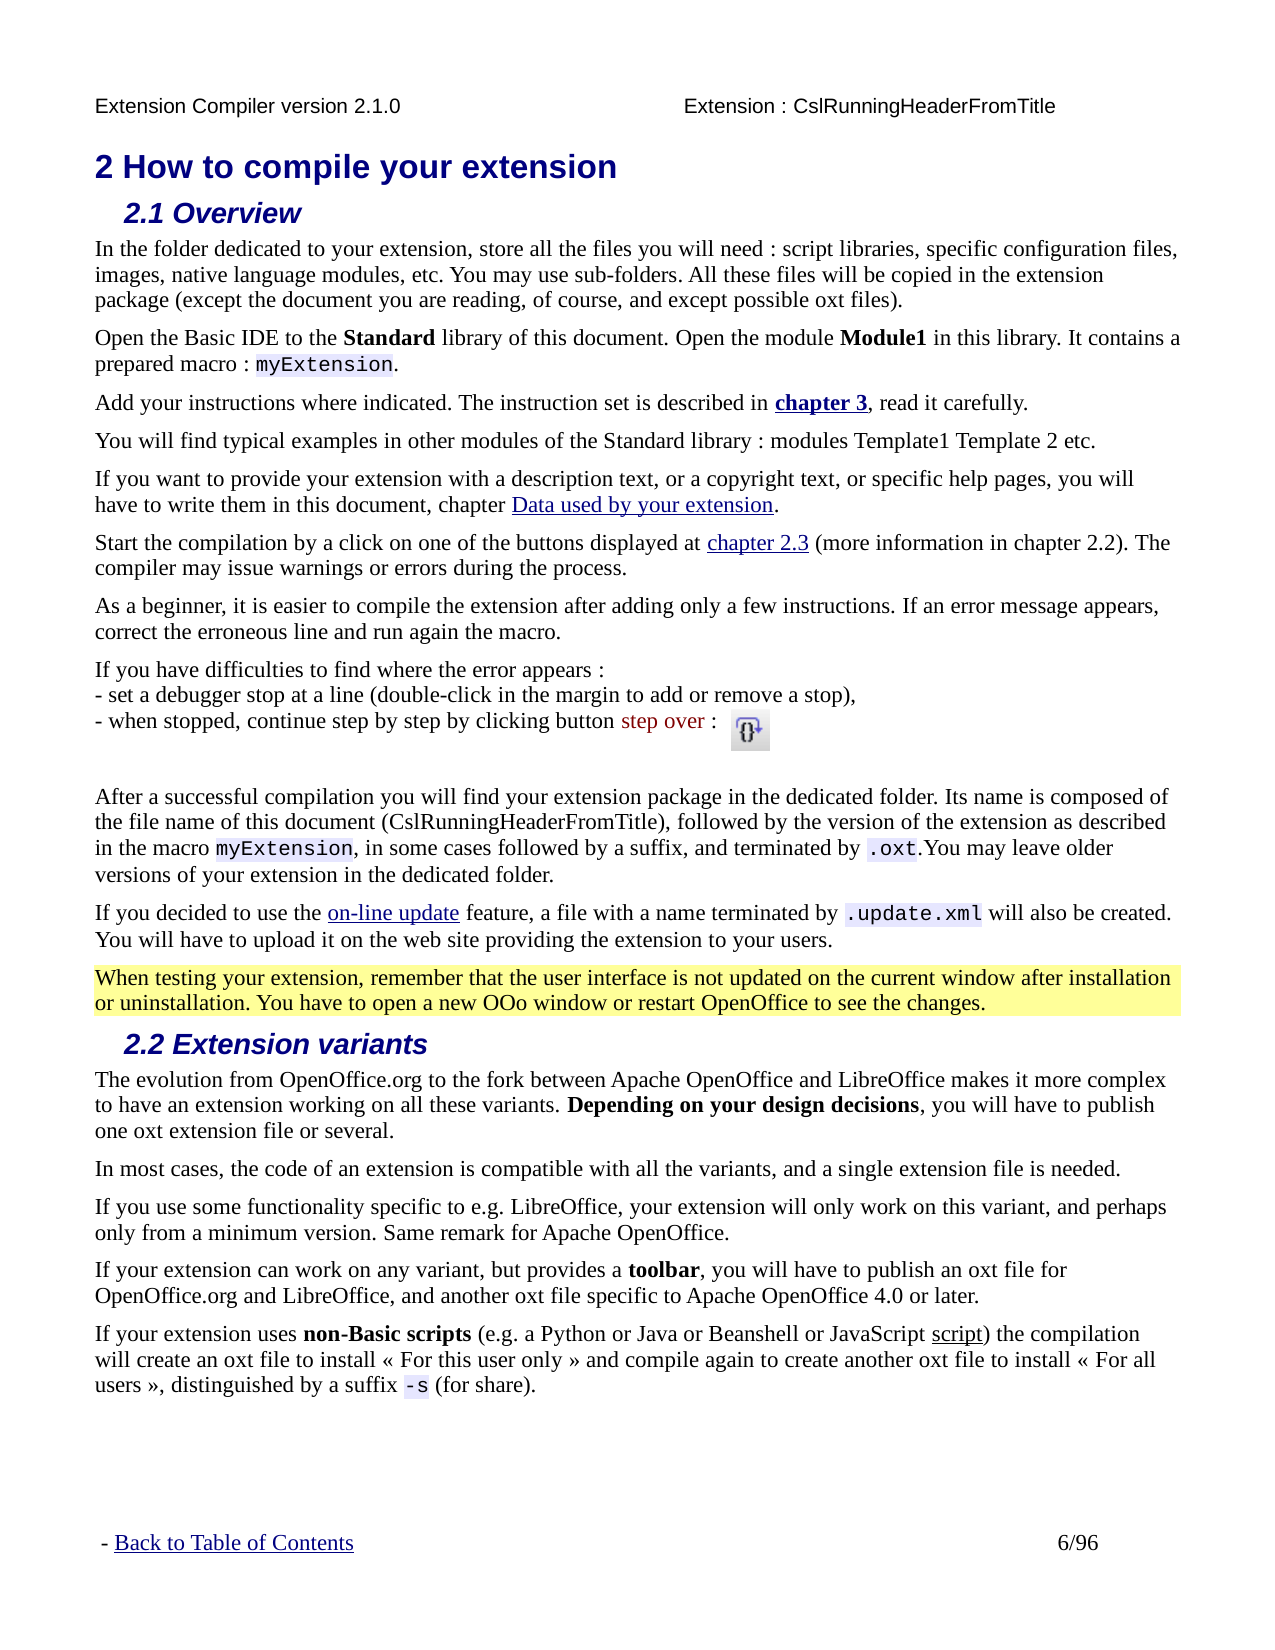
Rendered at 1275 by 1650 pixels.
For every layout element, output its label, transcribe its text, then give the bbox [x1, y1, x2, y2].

text If you decided to use the on-line update feature, a file with a name terminated by .update.xml will also be created. You will have to upload it on the web site providing the extension to your users. [94, 900, 1181, 952]
text If your extension uses non-Basic scripts (e.g. a Python or Java or Beanshell or JavaScript script) the compilation will create an oxt file to install « For this user only » and compile again to create another oxt file to install « For all users », distinguished by a suffix -s (for share). [94, 1321, 1181, 1399]
text In the folder dedicated to your extension, store all the files you will need : script libraries, specific configuration files, images, native language modules, etc. You may use sub-folders. All these files will be copied in the extension package (except the document you are reading, of course, and except possible oxt files). [94, 236, 1181, 312]
text The evolution from OpenOffice.org to the fork between Apache OpenOffice and LibreOffice makes it more complex to have an extension working on all these variants. Depending on your design decisions, you will have to publish one oxt extension file or several. [94, 1067, 1181, 1143]
text After a successful compilation you will find your extension package in the dedicated folder. Its name is composed of the file name of this document (CslRunningHeaderFromTitle), followed by the version of the extension as described in the macro myExtension, in some cases followed by a suffix, and terminated by .oxt.You may leave older versions of your extension in the dedicated folder. [94, 784, 1181, 887]
text If you use some functionality specific to e.g. LibreOffice, your extension will only work on this variant, and perhaps only from a minimum version. Same remark for Apache OpenOffice. [94, 1194, 1181, 1245]
subtitle How to compile your extension [94, 147, 1181, 185]
text Start the compilation by a click on one of the buttons displayed at chapter 2.3 (more information in chapter 2.2). The compiler may issue warnings or errors during the process. [94, 529, 1181, 581]
text You will find typical examples in other modules of the Standard library : modules Template1 Template 2 etc. [94, 428, 1181, 453]
text In most cases, the code of an extension is compatible with all the variants, and a single extension file is needed. [94, 1156, 1181, 1181]
subtitle Extension variants [124, 1028, 1181, 1061]
text As a beginner, it is easier to compile the extension after adding only a few instructions. If an error message appears, correct the erroneous line and run again the macro. [94, 593, 1181, 644]
picture [731, 709, 770, 751]
text Open the Basic IDE to the Standard library of this document. Open the module Module1 in this library. It contains a prepared macro : myExtension. [94, 325, 1181, 377]
text When testing your extension, remember that the user interface is not updated on the current window after installation or uninstallation. You have to open a new OOo window or restart OpenOffice to see the changes. [94, 965, 1181, 1016]
text If you have difficulties to find where the error appears : - set a debugger stop at a line (double-click in the margin to add or remove a stop), - when stopped, continue step by step by clicking button step over : [94, 657, 1181, 733]
subtitle Overview [124, 197, 1181, 230]
text If your extension can work on any variant, but provides a toolbar, you will have to publish an oxt file for OpenOffice.org and LibreOffice, and another oxt file specific to Apache OpenOffice 4.0 or later. [94, 1257, 1181, 1308]
text If you want to provide your extension with a description text, or a copyright text, or specific help pages, you will have to write them in this document, chapter Data used by your extension. [94, 466, 1181, 517]
text Add your instructions where indicated. The instruction set is described in chapter 3, read it carefully. [94, 390, 1181, 416]
